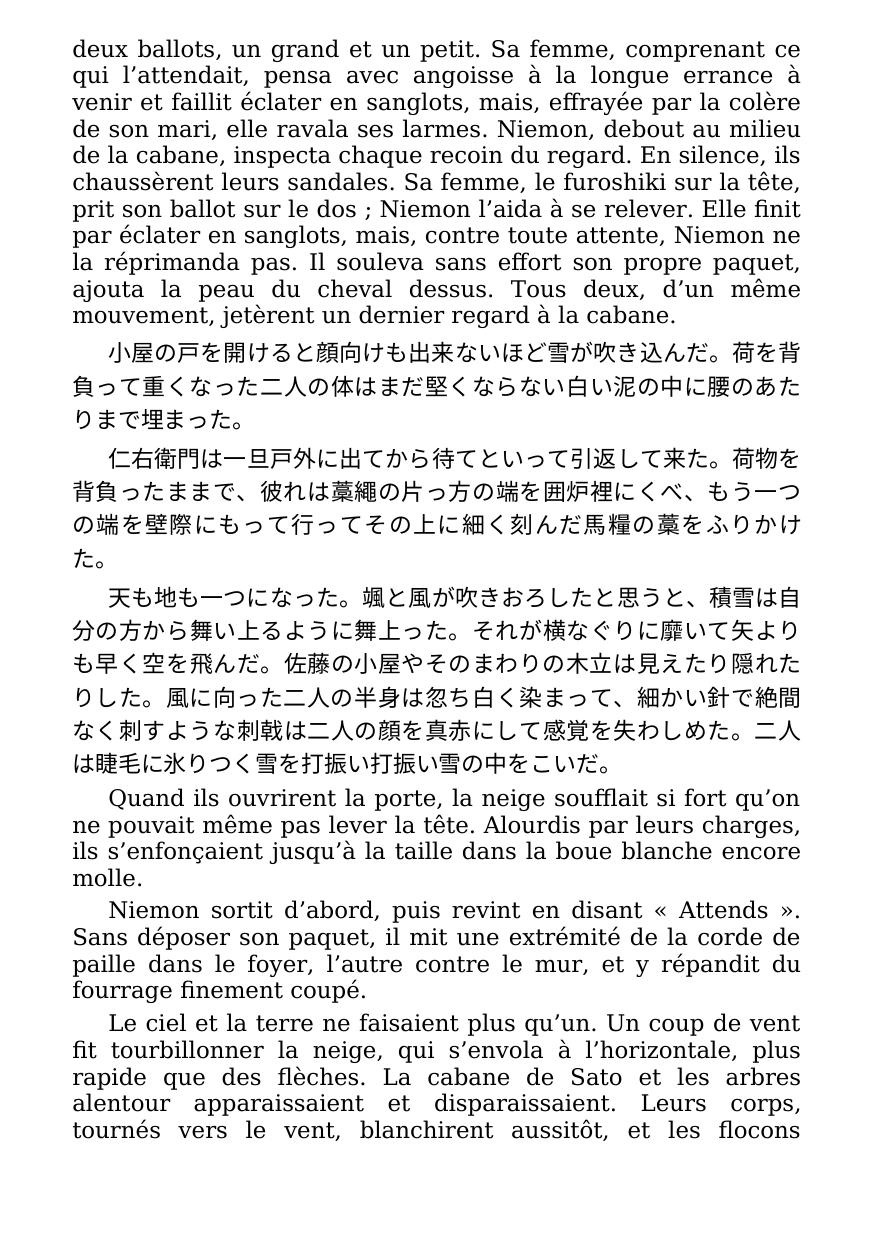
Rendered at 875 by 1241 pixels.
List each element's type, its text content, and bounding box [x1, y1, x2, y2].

text 仁右衛門は一旦戸外に出てから待てといって引返して来た。荷物を背負ったままで、彼れは藁繩の片っ方の端を囲炉裡にくべ、もう一つの端を壁際にもって行ってその上に細く刻んだ馬糧の藁をふりかけた。 [72, 441, 802, 574]
text 小屋の戸を開けると顔向けも出来ないほど雪が吹き込んだ。荷を背負って重くなった二人の体はまだ堅くならない白い泥の中に腰のあたりまで埋まった。 [72, 335, 802, 435]
text Quand ils ouvrirent la porte, la neige soufflait si fort qu’on ne pouvait même pas lever la tête. Alourdis par leurs charges, ils s’enfonçaient jusqu’à la taille dans la boue blanche encore molle. [72, 785, 802, 892]
text Le ciel et la terre ne faisaient plus qu’un. Un coup de vent fit tourbillonner la neige, qui s’envola à l’horizontale, plus rapide que des flèches. La cabane de Sato et les arbres alentour apparaissaient et disparaissaient. Leurs corps, tournés vers le vent, blanchirent aussitôt, et les flocons [72, 1010, 802, 1144]
text Niemon sortit d’abord, puis revint en disant « Attends ». Sans déposer son paquet, il mit une extrémité de la corde de paille dans le foyer, l’autre contre le mur, et y répandit du fourrage finement coupé. [72, 898, 802, 1004]
text deux ballots, un grand et un petit. Sa femme, comprenant ce qui l’attendait, pensa avec angoisse à la longue errance à venir et faillit éclater en sanglots, mais, effrayée par la colère de son mari, elle ravala ses larmes. Niemon, debout au milieu de la cabane, inspecta chaque recoin du regard. En silence, ils chaussèrent leurs sandales. Sa femme, le furoshiki sur la tête, prit son ballot sur le dos ; Niemon l’aida à se relever. Elle finit par éclater en sanglots, mais, contre toute attente, Niemon ne la réprimanda pas. Il souleva sans effort son propre paquet, ajouta la peau du cheval dessus. Tous deux, d’un même mouvement, jetèrent un dernier regard à la cabane. [72, 36, 802, 329]
text 天も地も一つになった。颯と風が吹きおろしたと思うと、積雪は自分の方から舞い上るように舞上った。それが横なぐりに靡いて矢よりも早く空を飛んだ。佐藤の小屋やそのまわりの木立は見えたり隠れたりした。風に向った二人の半身は忽ち白く染まって、細かい針で絶間なく刺すような刺戟は二人の顔を真赤にして感覚を失わしめた。二人は睫毛に氷りつく雪を打振い打振い雪の中をこいだ。 [72, 580, 802, 779]
